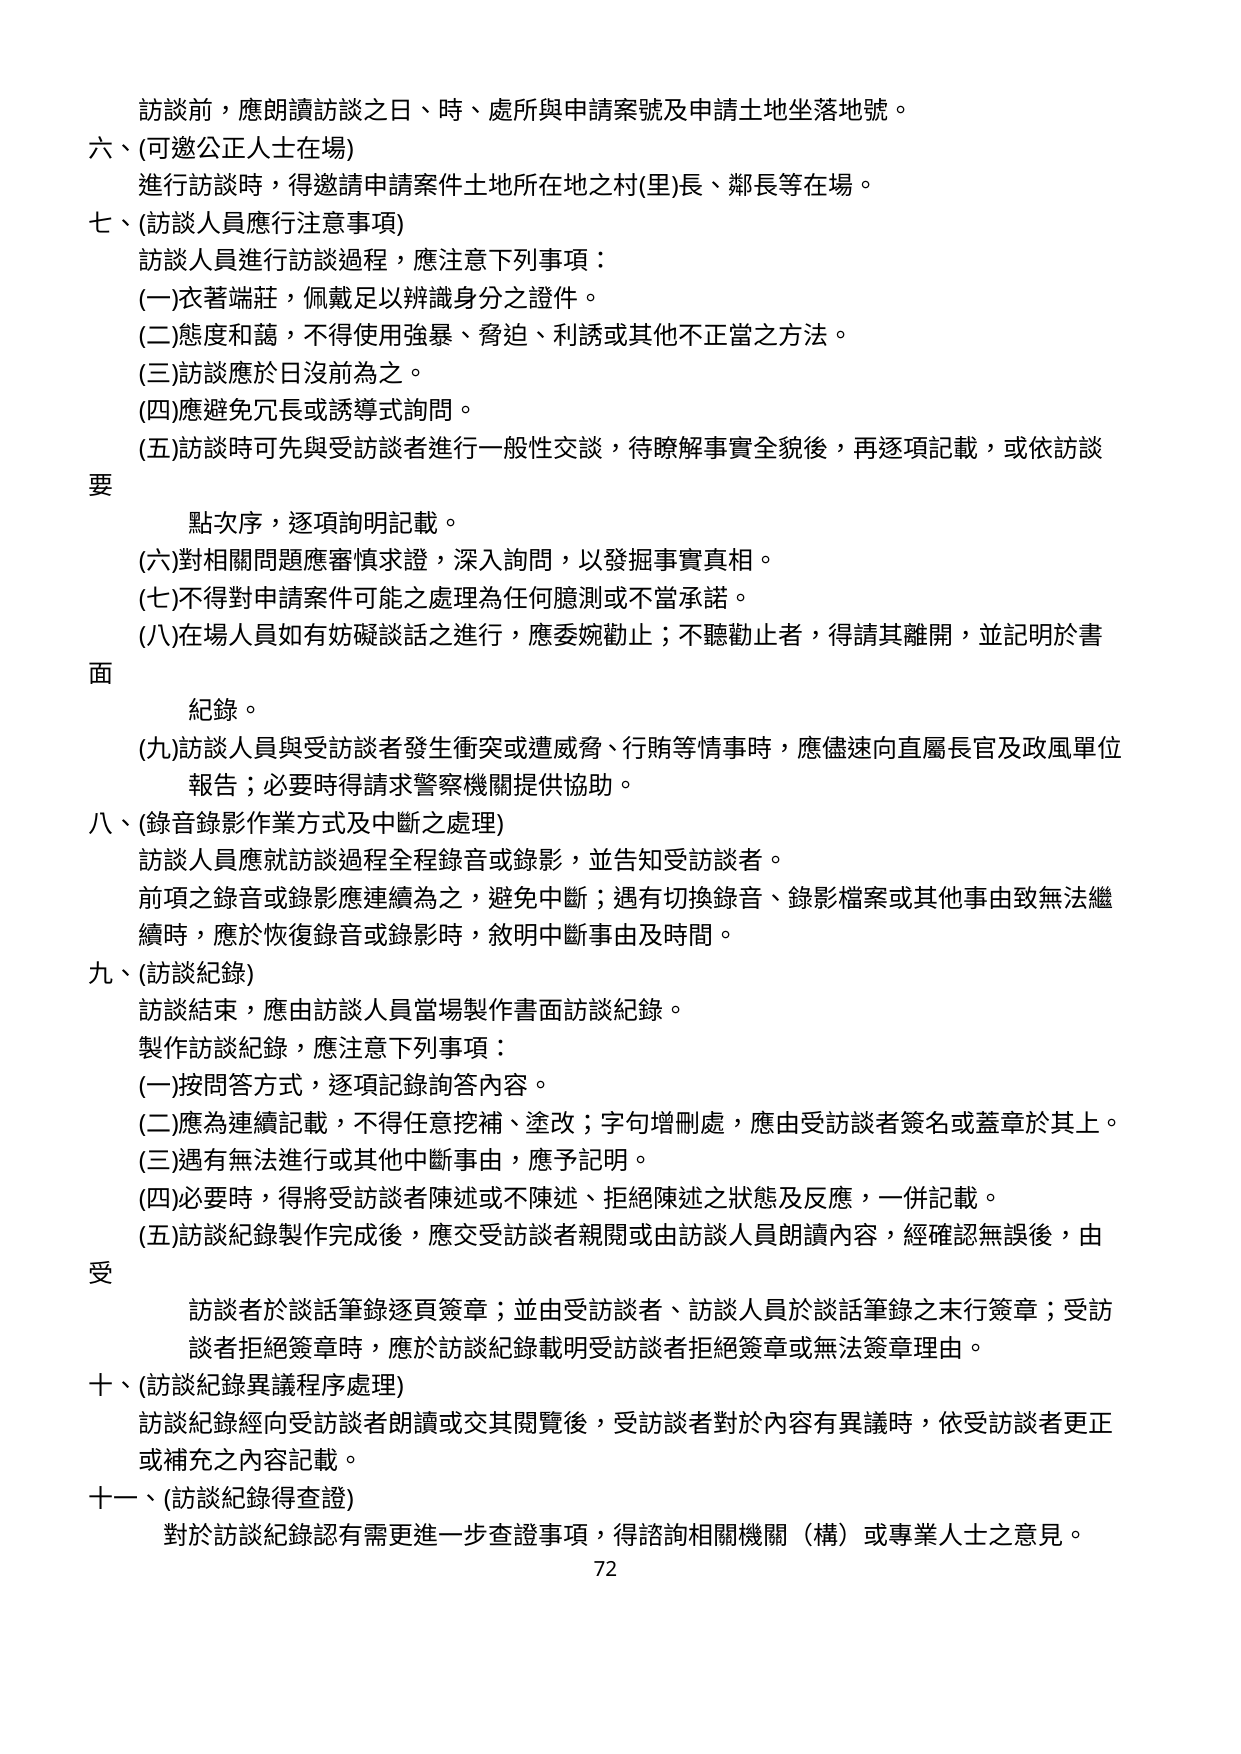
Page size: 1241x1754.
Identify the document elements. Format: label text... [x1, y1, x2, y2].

text (四)應避免冗長或誘導式詢問。 [89, 390, 1122, 428]
text 或補充之內容記載。 [89, 1440, 1122, 1478]
text (一)按問答方式，逐項記錄詢答內容。 [89, 1065, 1122, 1103]
text (五)訪談時可先與受訪談者進行一般性交談，待瞭解事實全貌後，再逐項記載，或依訪談要 [89, 428, 1122, 503]
text 六、(可邀公正人士在場) [89, 128, 1122, 165]
text 九、(訪談紀錄) [89, 953, 1122, 990]
text (一)衣著端莊，佩戴足以辨識身分之證件。 [89, 278, 1122, 315]
text 報告；必要時得請求警察機關提供協助。 [89, 765, 1122, 803]
text 十、(訪談紀錄異議程序處理) [89, 1365, 1122, 1403]
text (九)訪談人員與受訪談者發生衝突或遭威脅、行賄等情事時，應儘速向直屬長官及政風單位 [89, 728, 1122, 765]
text (七)不得對申請案件可能之處理為任何臆測或不當承諾。 [89, 578, 1122, 615]
text 進行訪談時，得邀請申請案件土地所在地之村(里)長、鄰長等在場。 [89, 165, 1122, 203]
text (六)對相關問題應審慎求證，深入詢問，以發掘事實真相。 [89, 540, 1122, 578]
text 七、(訪談人員應行注意事項) [89, 203, 1122, 240]
text 訪談紀錄經向受訪談者朗讀或交其閱覽後，受訪談者對於內容有異議時，依受訪談者更正 [89, 1403, 1122, 1440]
text 訪談者於談話筆錄逐頁簽章；並由受訪談者、訪談人員於談話筆錄之末行簽章；受訪 [89, 1290, 1122, 1328]
text (二)應為連續記載，不得任意挖補、塗改；字句增刪處，應由受訪談者簽名或蓋章於其上。 [89, 1103, 1122, 1140]
text (八)在場人員如有妨礙談話之進行，應委婉勸止；不聽勸止者，得請其離開，並記明於書面 [89, 615, 1122, 690]
text 談者拒絕簽章時，應於訪談紀錄載明受訪談者拒絕簽章或無法簽章理由。 [89, 1328, 1122, 1365]
text 前項之錄音或錄影應連續為之，避免中斷；遇有切換錄音、錄影檔案或其他事由致無法繼 [89, 878, 1122, 915]
text 訪談前，應朗讀訪談之日、時、處所與申請案號及申請土地坐落地號。 [89, 90, 1122, 128]
text 八、(錄音錄影作業方式及中斷之處理) [89, 803, 1122, 840]
text 製作訪談紀錄，應注意下列事項： [89, 1028, 1122, 1065]
text 紀錄。 [89, 690, 1122, 728]
text 訪談人員應就訪談過程全程錄音或錄影，並告知受訪談者。 [89, 840, 1122, 878]
text 點次序，逐項詢明記載。 [89, 503, 1122, 540]
text (四)必要時，得將受訪談者陳述或不陳述、拒絕陳述之狀態及反應，一併記載。 [89, 1178, 1122, 1215]
text (二)態度和藹，不得使用強暴、脅迫、利誘或其他不正當之方法。 [89, 315, 1122, 353]
text (五)訪談紀錄製作完成後，應交受訪談者親閱或由訪談人員朗讀內容，經確認無誤後，由受 [89, 1215, 1122, 1290]
text 十一、(訪談紀錄得查證) [89, 1478, 1122, 1515]
text 續時，應於恢復錄音或錄影時，敘明中斷事由及時間。 [89, 915, 1122, 953]
text (三)訪談應於日沒前為之。 [89, 353, 1122, 390]
text 對於訪談紀錄認有需更進一步查證事項，得諮詢相關機關（構）或專業人士之意見。 [89, 1515, 1122, 1553]
text (三)遇有無法進行或其他中斷事由，應予記明。 [89, 1140, 1122, 1178]
text 訪談人員進行訪談過程，應注意下列事項： [89, 240, 1122, 278]
text 訪談結束，應由訪談人員當場製作書面訪談紀錄。 [89, 990, 1122, 1028]
